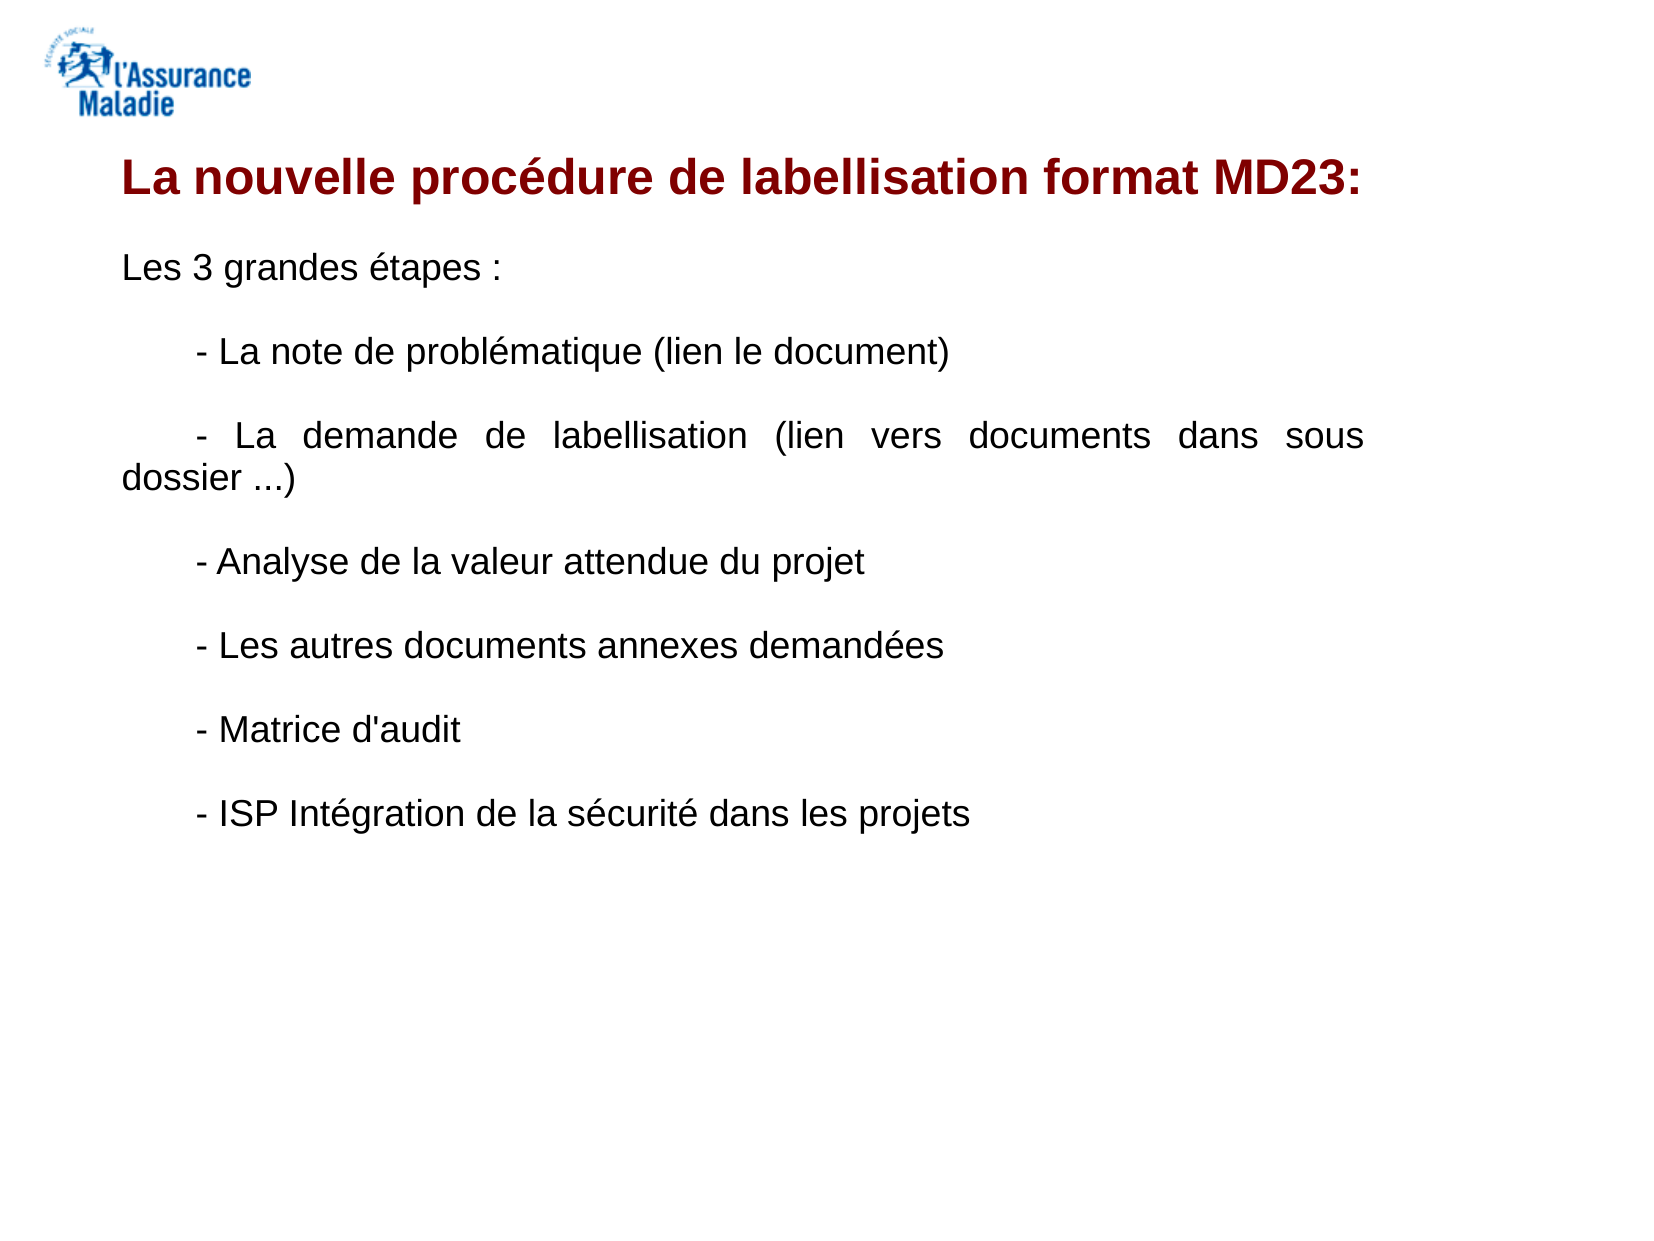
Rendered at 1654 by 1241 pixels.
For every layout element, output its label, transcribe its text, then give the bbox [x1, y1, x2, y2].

text_box La nouvelle procédure de labellisation format MD23: Les 3 grandes étapes : - La note de problématique (lien le document) - La demande de labellisation (lien vers documents dans sous dossier ...) - Analyse de la valeur attendue du projet - Les autres documents annexes demandées - Matrice d'audit - ISP Intégration de la sécurité dans les projets [106, 141, 1406, 1123]
picture [23, 23, 251, 118]
